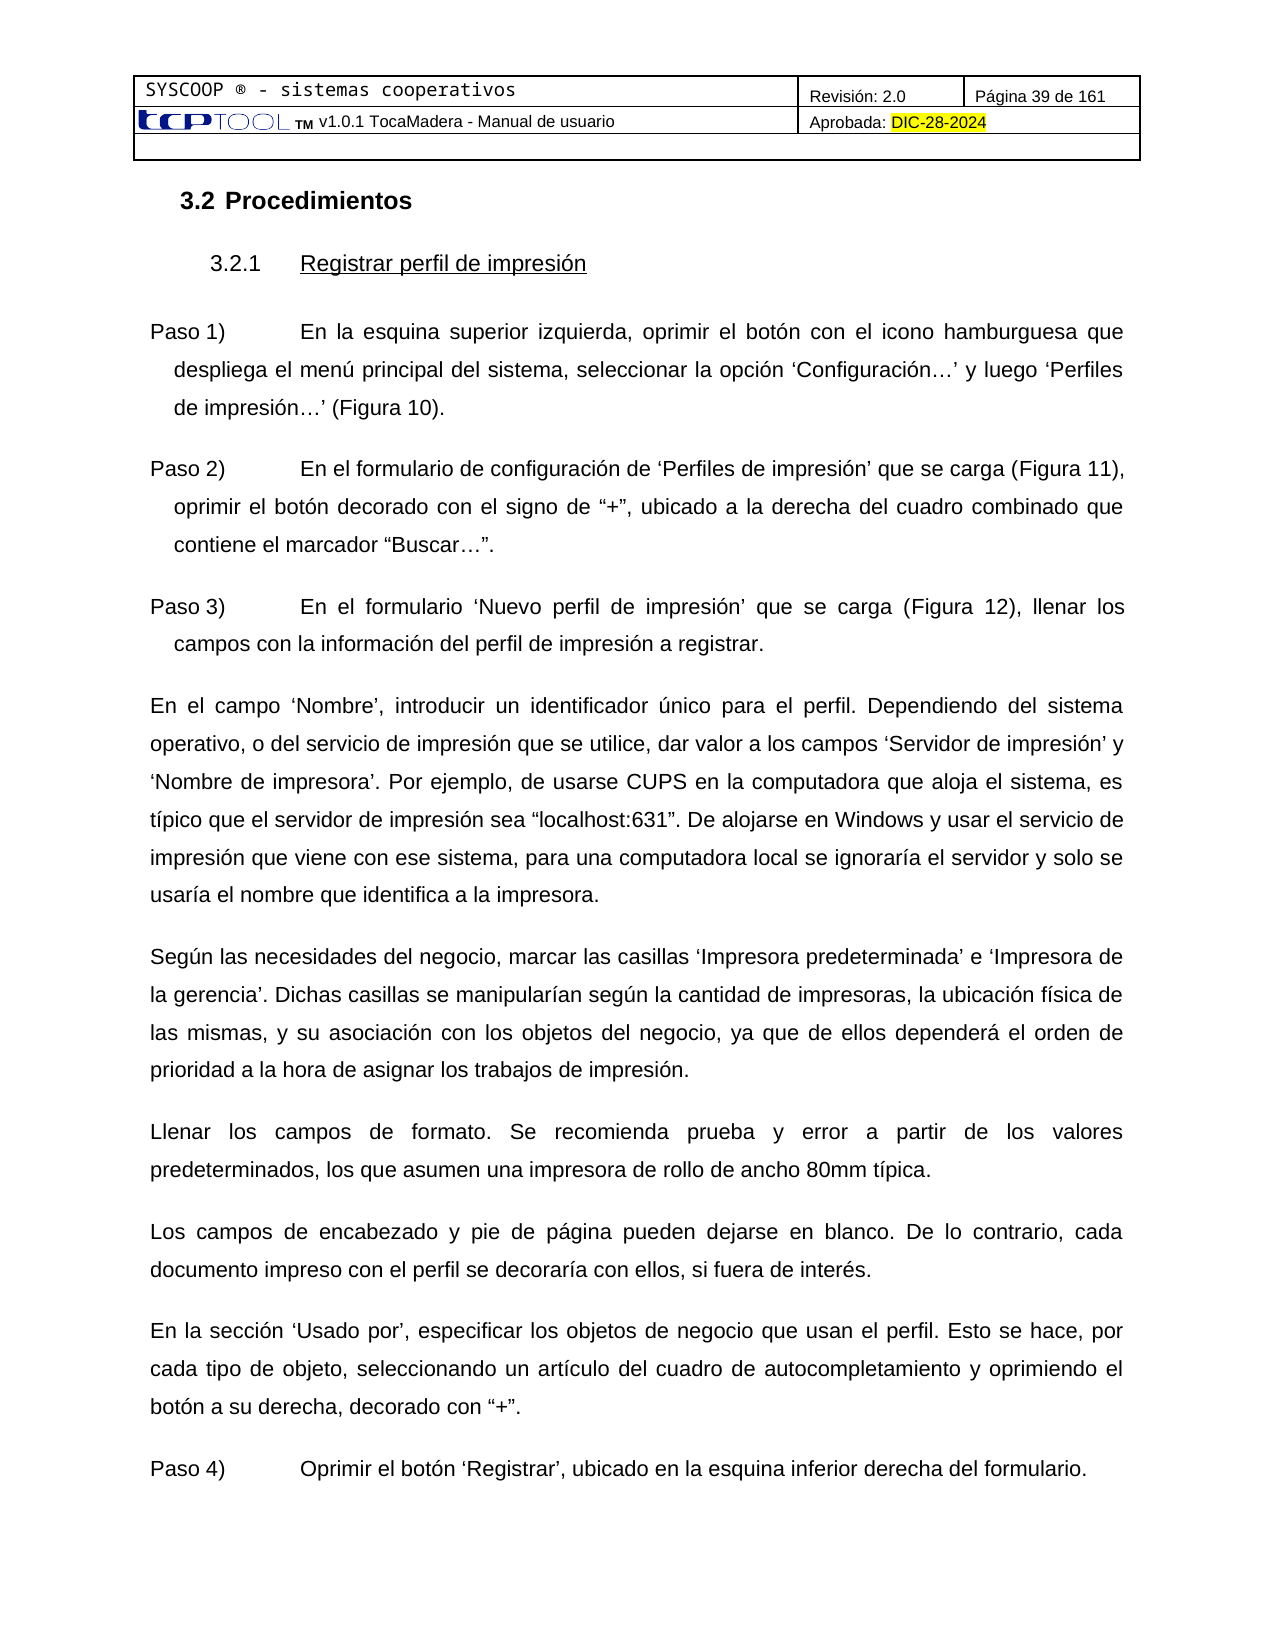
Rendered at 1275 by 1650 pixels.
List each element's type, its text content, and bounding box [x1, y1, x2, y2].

list En la esquina superior izquierda, oprimir el botón con el icono hamburguesa que despliega el menú principal del sistema, seleccionar la opción ‘Configuración…’ y luego ‘Perfiles de impresión…’ (Figura 10). [150, 319, 1125, 419]
text En el campo ‘Nombre’, introducir un identificador único para el perfil. Dependiendo del sistema operativo, o del servicio de impresión que se utilice, dar valor a los campos ‘Servidor de impresión’ y ‘Nombre de impresora’. Por ejemplo, de usarse CUPS en la computadora que aloja el sistema, es típico que el servidor de impresión sea “localhost:631”. De alojarse en Windows y usar el servicio de impresión que viene con ese sistema, para una computadora local se ignoraría el servidor y solo se usaría el nombre que identifica a la impresora. [150, 693, 1125, 907]
text En la sección ‘Usado por’, especificar los objetos de negocio que usan el perfil. Esto se hace, por cada tipo de objeto, seleccionando un artículo del cuadro de autocompletamiento y oprimiendo el botón a su derecha, decorado con “+”. [150, 1318, 1125, 1419]
picture [138, 110, 290, 130]
subtitle Procedimientos [180, 186, 1125, 214]
text Llenar los campos de formato. Se recomienda prueba y error a partir de los valores predeterminados, los que asumen una impresora de rollo de ancho 80mm típica. [150, 1119, 1125, 1182]
list En el formulario de configuración de ‘Perfiles de impresión’ que se carga (Figura 11), oprimir el botón decorado con el signo de “+”, ubicado a la derecha del cuadro combinado que contiene el marcador “Buscar…”. [150, 456, 1125, 557]
text Según las necesidades del negocio, marcar las casillas ‘Impresora predeterminada’ e ‘Impresora de la gerencia’. Dichas casillas se manipularían según la cantidad de impresoras, la ubicación física de las mismas, y su asociación con los objetos del negocio, ya que de ellos dependerá el orden de prioridad a la hora de asignar los trabajos de impresión. [150, 944, 1125, 1083]
subtitle Registrar perfil de impresión [210, 250, 1125, 277]
text Los campos de encabezado y pie de página pueden dejarse en blanco. De lo contrario, cada documento impreso con el perfil se decoraría con ellos, si fuera de interés. [150, 1219, 1125, 1282]
list Oprimir el botón ‘Registrar’, ubicado en la esquina inferior derecha del formulario. [150, 1456, 1125, 1481]
list En el formulario ‘Nuevo perfil de impresión’ que se carga (Figura 12), llenar los campos con la información del perfil de impresión a registrar. [150, 593, 1125, 657]
